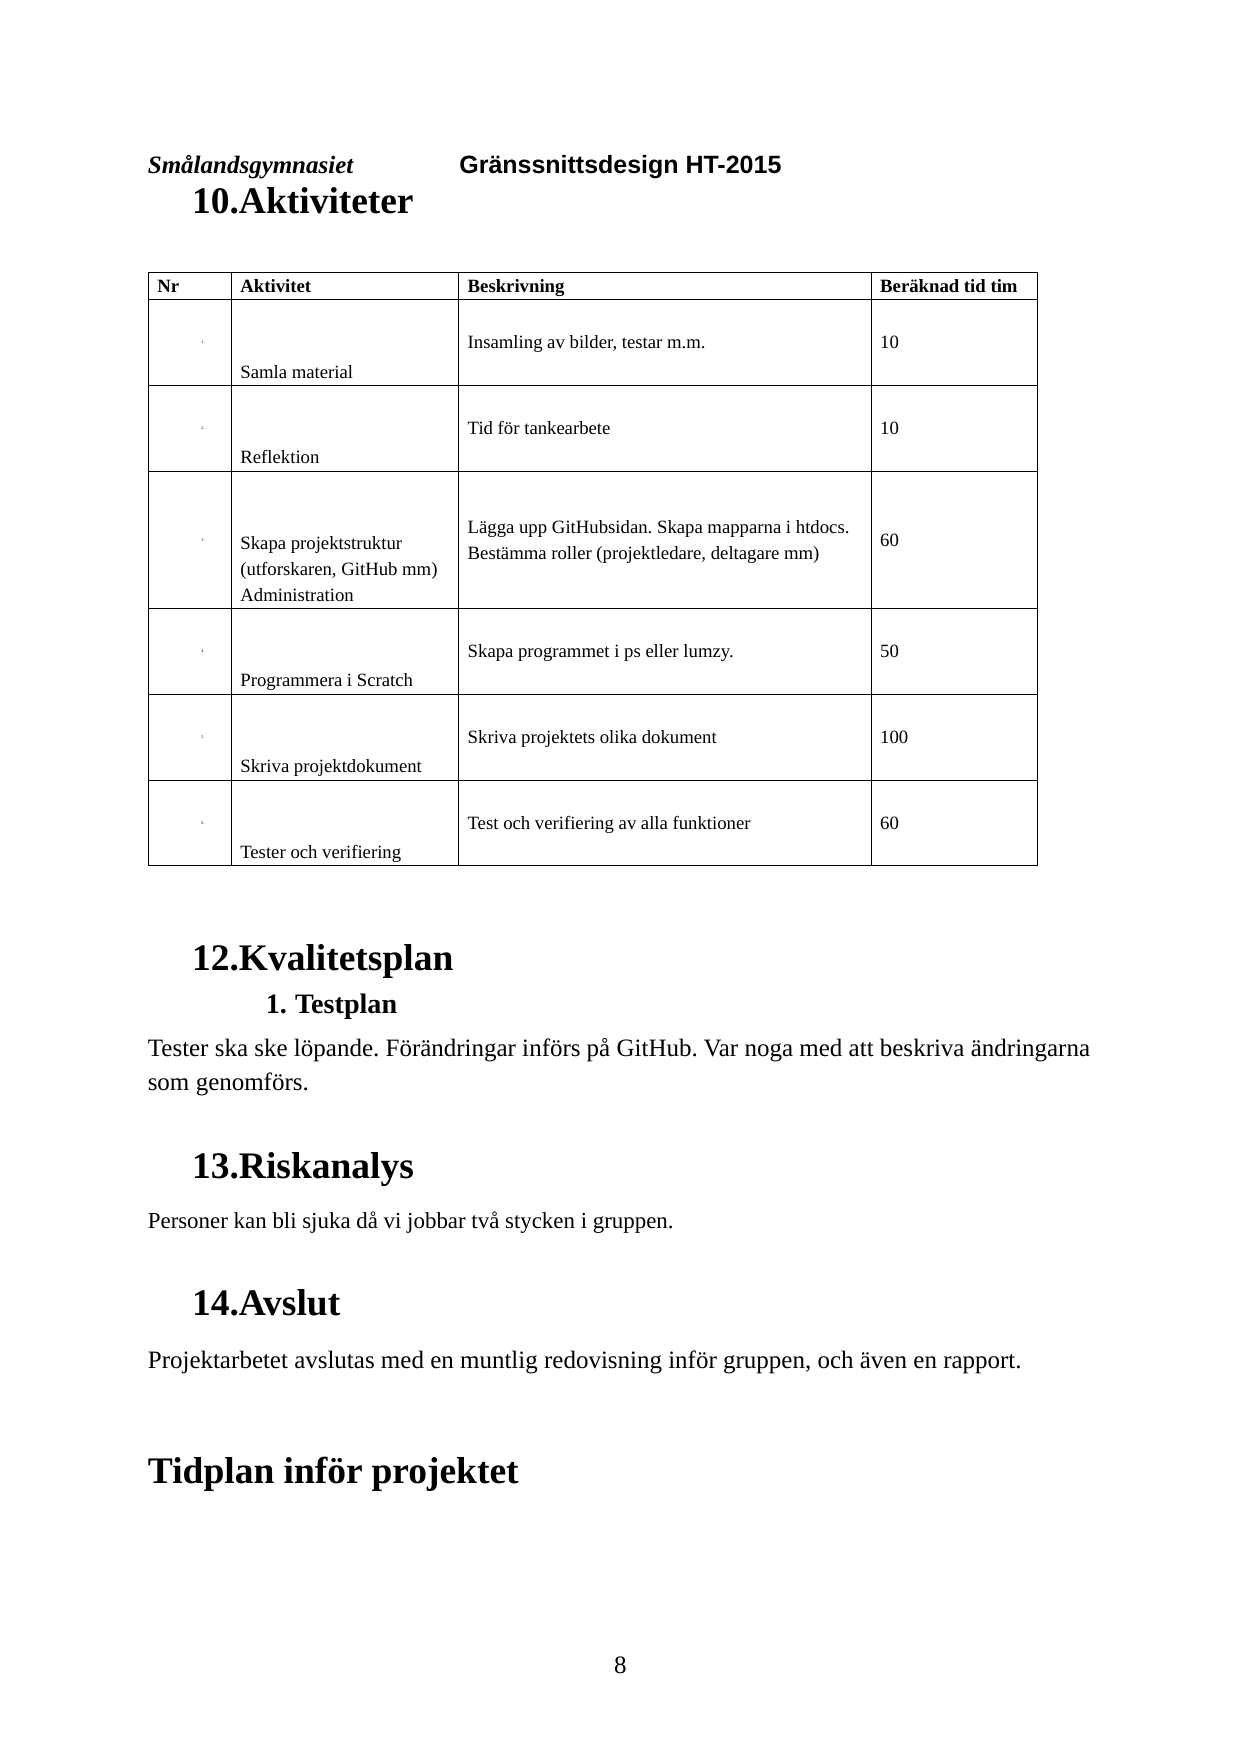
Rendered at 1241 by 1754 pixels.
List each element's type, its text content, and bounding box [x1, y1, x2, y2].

table_cell Tester och verifiering [232, 781, 458, 865]
table_cell 60 [872, 472, 1037, 608]
table_cell Skapa projektstruktur (utforskaren, GitHub mm) Administration [232, 472, 458, 608]
table_header Nr [149, 273, 231, 299]
subtitle Aktiviteter [192, 179, 1092, 222]
table_cell Reflektion [232, 386, 458, 471]
table_cell 50 [872, 609, 1037, 694]
table_cell [149, 386, 231, 471]
table_cell Skriva projektdokument [232, 695, 458, 779]
table_cell 100 [872, 695, 1037, 779]
table_cell 10 [872, 300, 1037, 385]
subtitle Riskanalys [192, 1143, 1092, 1186]
table_header Beräknad tid tim [872, 273, 1037, 299]
table_cell Programmera i Scratch [232, 609, 458, 694]
table_header Aktivitet [232, 273, 458, 299]
subtitle Kvalitetsplan [192, 936, 1092, 979]
table_cell Samla material [232, 300, 458, 385]
table_header Beskrivning [459, 273, 871, 299]
table_cell Lägga upp GitHubsidan. Skapa mapparna i htdocs. Bestämma roller (projektledare, deltagare mm) [459, 472, 871, 608]
text Tidplan inför projektet [148, 1448, 1092, 1491]
table_cell Insamling av bilder, testar m.m. [459, 300, 871, 385]
text Personer kan bli sjuka då vi jobbar två stycken i gruppen. [148, 1207, 1092, 1234]
table_cell 10 [872, 386, 1037, 471]
table_cell 60 [872, 781, 1037, 865]
table_cell Tid för tankearbete [459, 386, 871, 471]
table_cell Skriva projektets olika dokument [459, 695, 871, 779]
text Projektarbetet avslutas med en muntlig redovisning inför gruppen, och även en rapport. [148, 1345, 1092, 1373]
table_cell [149, 695, 231, 779]
table_cell [149, 300, 231, 385]
subtitle Avslut [192, 1281, 1092, 1324]
table_cell [149, 609, 231, 694]
subtitle Testplan [266, 987, 1092, 1020]
text Tester ska ske löpande. Förändringar införs på GitHub. Var noga med att beskriva ändringarna som genomförs. [148, 1033, 1092, 1096]
table_cell Test och verifiering av alla funktioner [459, 781, 871, 865]
table_cell [149, 781, 231, 865]
table_cell Skapa programmet i ps eller lumzy. [459, 609, 871, 694]
table_cell [149, 472, 231, 608]
